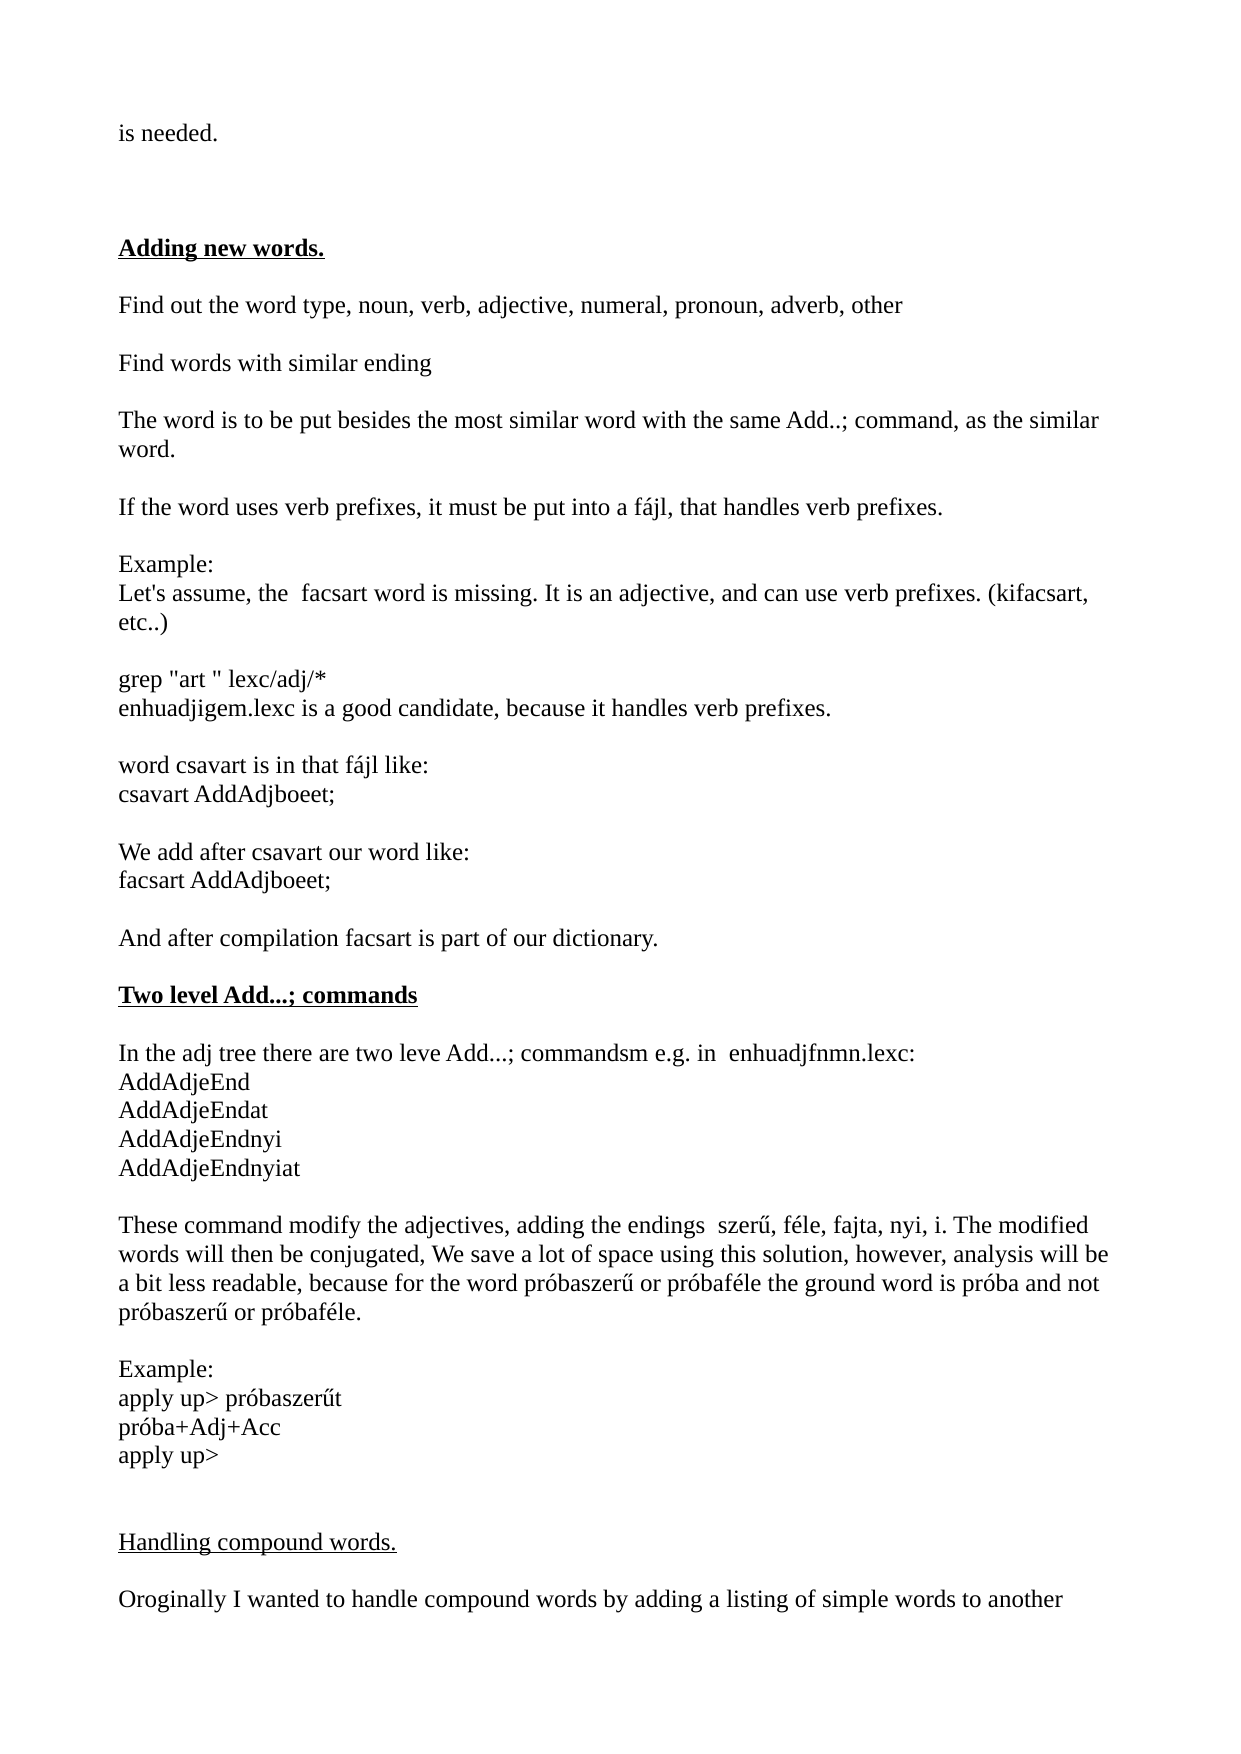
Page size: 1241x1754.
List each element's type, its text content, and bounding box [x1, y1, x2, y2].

subtitle Find words with similar ending [118, 348, 1122, 377]
subtitle Two level Add...; commands [118, 981, 1122, 1009]
subtitle Let's assume, the facsart word is missing. It is an adjective, and can use verb prefixes. (kifacsart, etc..) [118, 578, 1122, 636]
subtitle grep "art " lexc/adj/* [118, 664, 1122, 693]
subtitle is needed. [118, 118, 1122, 147]
subtitle csavart AddAdjboeet; [118, 779, 1122, 808]
subtitle enhuadjigem.lexc is a good candidate, because it handles verb prefixes. [118, 693, 1122, 722]
subtitle These command modify the adjectives, adding the endings szerű, féle, fajta, nyi, i. The modified words will then be conjugated, We save a lot of space using this solution, however, analysis will be a bit less readable, because for the word próbaszerű or próbaféle the ground word is próba and not próbaszerű or próbaféle. [118, 1211, 1122, 1326]
subtitle Adding new words. [118, 233, 1122, 262]
subtitle word csavart is in that fájl like: [118, 751, 1122, 779]
subtitle AddAdjeEndat [118, 1096, 1122, 1124]
subtitle AddAdjeEnd [118, 1067, 1122, 1096]
subtitle If the word uses verb prefixes, it must be put into a fájl, that handles verb prefixes. [118, 492, 1122, 521]
subtitle In the adj tree there are two leve Add...; commandsm e.g. in enhuadjfnmn.lexc: [118, 1038, 1122, 1067]
subtitle Example: [118, 549, 1122, 578]
subtitle apply up> [118, 1441, 1122, 1469]
subtitle próba+Adj+Acc [118, 1412, 1122, 1441]
subtitle And after compilation facsart is part of our dictionary. [118, 923, 1122, 952]
subtitle Oroginally I wanted to handle compound words by adding a listing of simple words to another [118, 1584, 1122, 1613]
subtitle Find out the word type, noun, verb, adjective, numeral, pronoun, adverb, other [118, 291, 1122, 319]
subtitle AddAdjeEndnyiat [118, 1153, 1122, 1182]
subtitle We add after csavart our word like: [118, 837, 1122, 866]
subtitle apply up> próbaszerűt [118, 1383, 1122, 1412]
subtitle The word is to be put besides the most similar word with the same Add..; command, as the similar word. [118, 406, 1122, 463]
subtitle Handling compound words. [118, 1527, 1122, 1556]
subtitle Example: [118, 1354, 1122, 1383]
subtitle AddAdjeEndnyi [118, 1124, 1122, 1153]
subtitle facsart AddAdjboeet; [118, 866, 1122, 894]
